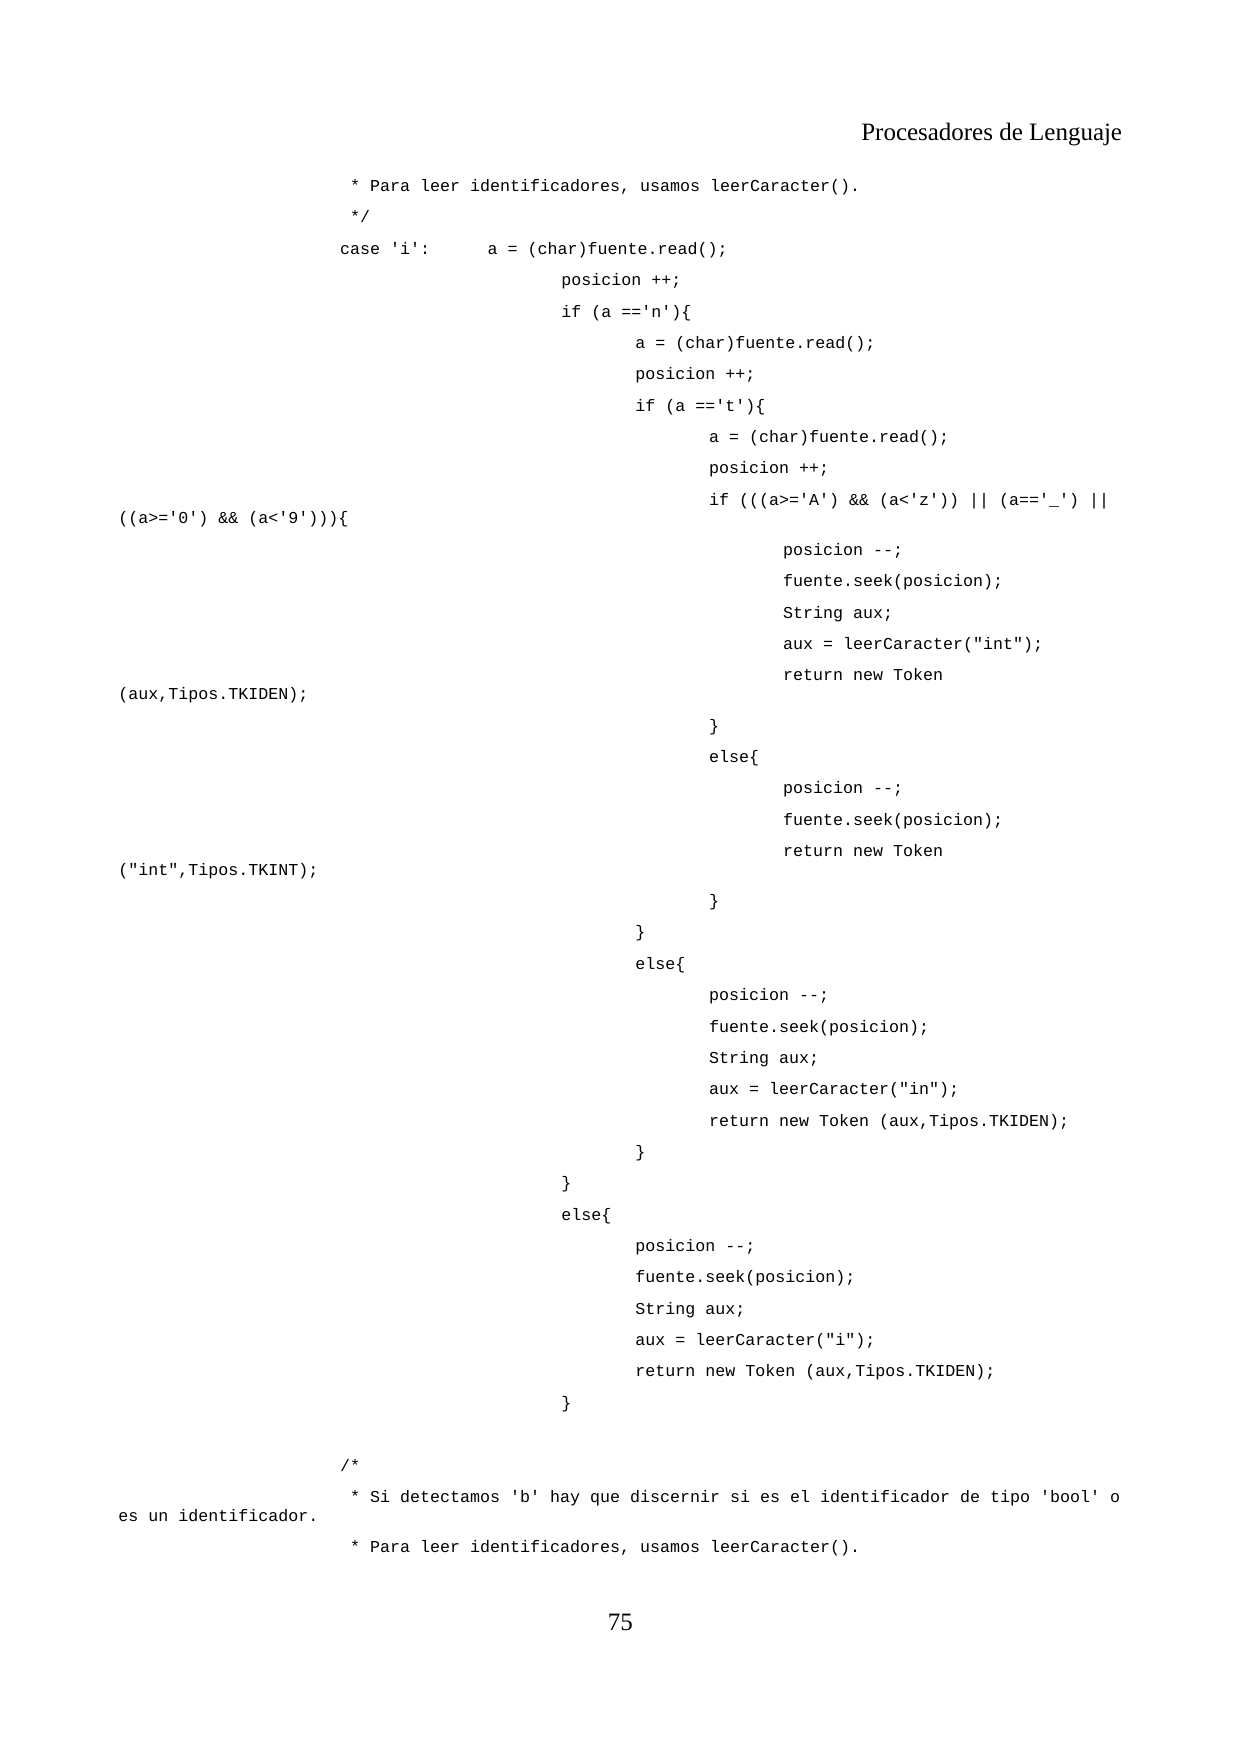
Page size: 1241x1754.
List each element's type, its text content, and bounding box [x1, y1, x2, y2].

text a = (char)fuente.read(); [118, 428, 1122, 447]
text String aux; [118, 1049, 1122, 1068]
text fuente.seek(posicion); [118, 1018, 1122, 1037]
text posicion ++; [118, 366, 1122, 385]
text * Si detectamos 'b' hay que discernir si es el identificador de tipo 'bool' o es un identificador. [118, 1488, 1122, 1526]
text posicion ++; [118, 460, 1122, 479]
text */ [118, 209, 1122, 228]
text return new Token (aux,Tipos.TKIDEN); [118, 667, 1122, 704]
text else{ [118, 748, 1122, 767]
text a = (char)fuente.read(); [118, 334, 1122, 353]
text aux = leerCaracter("i"); [118, 1332, 1122, 1351]
text aux = leerCaracter("in"); [118, 1081, 1122, 1100]
text } [118, 924, 1122, 943]
text if (a =='t'){ [118, 397, 1122, 416]
text } [118, 1394, 1122, 1413]
text posicion --; [118, 541, 1122, 560]
text return new Token (aux,Tipos.TKIDEN); [118, 1363, 1122, 1382]
text fuente.seek(posicion); [118, 811, 1122, 830]
text /* [118, 1457, 1122, 1476]
text } [118, 1175, 1122, 1194]
text aux = leerCaracter("int"); [118, 636, 1122, 654]
text fuente.seek(posicion); [118, 573, 1122, 592]
text case 'i': a = (char)fuente.read(); [118, 240, 1122, 259]
text * Para leer identificadores, usamos leerCaracter(). [118, 178, 1122, 197]
text } [118, 893, 1122, 912]
text String aux; [118, 604, 1122, 623]
text posicion ++; [118, 272, 1122, 291]
text return new Token (aux,Tipos.TKIDEN); [118, 1112, 1122, 1131]
text return new Token ("int",Tipos.TKINT); [118, 842, 1122, 880]
text String aux; [118, 1300, 1122, 1319]
text posicion --; [118, 780, 1122, 799]
text posicion --; [118, 987, 1122, 1006]
text posicion --; [118, 1238, 1122, 1256]
text if (a =='n'){ [118, 303, 1122, 322]
text if (((a>='A') && (a<'z')) || (a=='_') || ((a>='0') && (a<'9'))){ [118, 491, 1122, 529]
text else{ [118, 955, 1122, 974]
text fuente.seek(posicion); [118, 1269, 1122, 1288]
text } [118, 1143, 1122, 1162]
text * Para leer identificadores, usamos leerCaracter(). [118, 1539, 1122, 1557]
text } [118, 717, 1122, 736]
text else{ [118, 1206, 1122, 1225]
